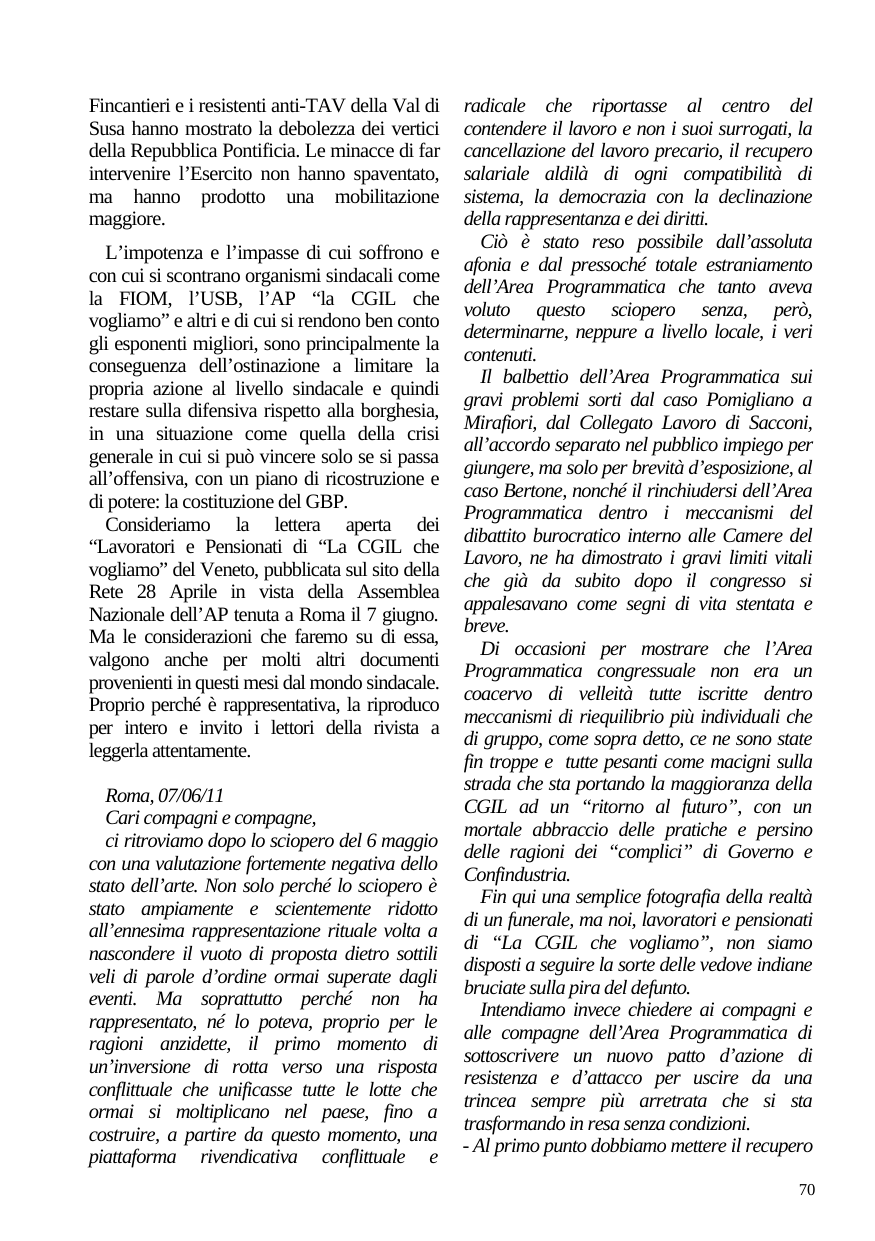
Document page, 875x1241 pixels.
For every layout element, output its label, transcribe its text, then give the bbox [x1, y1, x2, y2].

text Ciò è stato reso possibile dall’assoluta afonia e dal pressoché totale estraniamento dell’Area Programmatica che tanto aveva voluto questo sciopero senza, però, determinarne, neppure a livello locale, i veri contenuti. [463, 230, 815, 366]
text Fincantieri e i resistenti anti-TAV della Val di Susa hanno mostrato la debolezza dei vertici della Repubblica Pontificia. Le minacce di far intervenire l’Esercito non hanno spaventato, ma hanno prodotto una mobilitazione maggiore. [88, 94, 440, 230]
text Il balbettio dell’Area Programmatica sui gravi problemi sorti dal caso Pomigliano a Mirafiori, dal Collegato Lavoro di Sacconi, all’accordo separato nel pubblico impiego per giungere, ma solo per brevità d’esposizione, al caso Bertone, nonché il rinchiudersi dell’Area Programmatica dentro i meccanismi del dibattito burocratico interno alle Camere del Lavoro, ne ha dimostrato i gravi limiti vitali che già da subito dopo il congresso si appalesavano come segni di vita stentata e breve. [463, 366, 815, 637]
text Consideriamo la lettera aperta dei “Lavoratori e Pensionati di “La CGIL che vogliamo” del Veneto, pubblicata sul sito della Rete 28 Aprile in vista della Assemblea Nazionale dell’AP tenuta a Roma il 7 giugno. Ma le considerazioni che faremo su di essa, valgono anche per molti altri documenti provenienti in questi mesi dal mondo sindacale. Proprio perché è rappresentativa, la riproduco per intero e invito i lettori della rivista a leggerla attentamente. [88, 513, 440, 761]
text - Al primo punto dobbiamo mettere il recupero [462, 1134, 815, 1157]
text Roma, 07/06/11 [88, 784, 440, 807]
text Fin qui una semplice fotografia della realtà di un funerale, ma noi, lavoratori e pensionati di “La CGIL che vogliamo”, non siamo disposti a seguire la sorte delle vedove indiane bruciate sulla pira del defunto. [463, 886, 815, 999]
text Intendiamo invece chiedere ai compagni e alle compagne dell’Area Programmatica di sottoscrivere un nuovo patto d’azione di resistenza e d’attacco per uscire da una trincea sempre più arretrata che si sta trasformando in resa senza condizioni. [463, 999, 815, 1134]
text ci ritroviamo dopo lo sciopero del 6 maggio con una valutazione fortemente negativa dello stato dell’arte. Non solo perché lo sciopero è stato ampiamente e scientemente ridotto all’ennesima rappresentazione rituale volta a nascondere il vuoto di proposta dietro sottili veli di parole d’ordine ormai superate dagli eventi. Ma soprattutto perché non ha rappresentato, né lo poteva, proprio per le ragioni anzidette, il primo momento di un’inversione di rotta verso una risposta conflittuale che unificasse tutte le lotte che ormai si moltiplicano nel paese, fino a costruire, a partire da questo momento, una piattaforma rivendicativa conflittuale e [88, 829, 440, 1168]
text Cari compagni e compagne, [88, 807, 440, 829]
text Di occasioni per mostrare che l’Area Programmatica congressuale non era un coacervo di velleità tutte iscritte dentro meccanismi di riequilibrio più individuali che di gruppo, come sopra detto, ce ne sono state fin troppe e tutte pesanti come macigni sulla strada che sta portando la maggioranza della CGIL ad un “ritorno al futuro”, con un mortale abbraccio delle pratiche e persino delle ragioni dei “complici” di Governo e Confindustria. [463, 637, 815, 886]
text radicale che riportasse al centro del contendere il lavoro e non i suoi surrogati, la cancellazione del lavoro precario, il recupero salariale aldilà di ogni compatibilità di sistema, la democrazia con la declinazione della rappresentanza e dei diritti. [463, 94, 815, 230]
text L’impotenza e l’impasse di cui soffrono e con cui si scontrano organismi sindacali come la FIOM, l’USB, l’AP “la CGIL che vogliamo” e altri e di cui si rendono ben conto gli esponenti migliori, sono principalmente la conseguenza dell’ostinazione a limitare la propria azione al livello sindacale e quindi restare sulla difensiva rispetto alla borghesia, in una situazione come quella della crisi generale in cui si può vincere solo se si passa all’offensiva, con un piano di ricostruzione e di potere: la costituzione del GBP. [88, 241, 440, 513]
